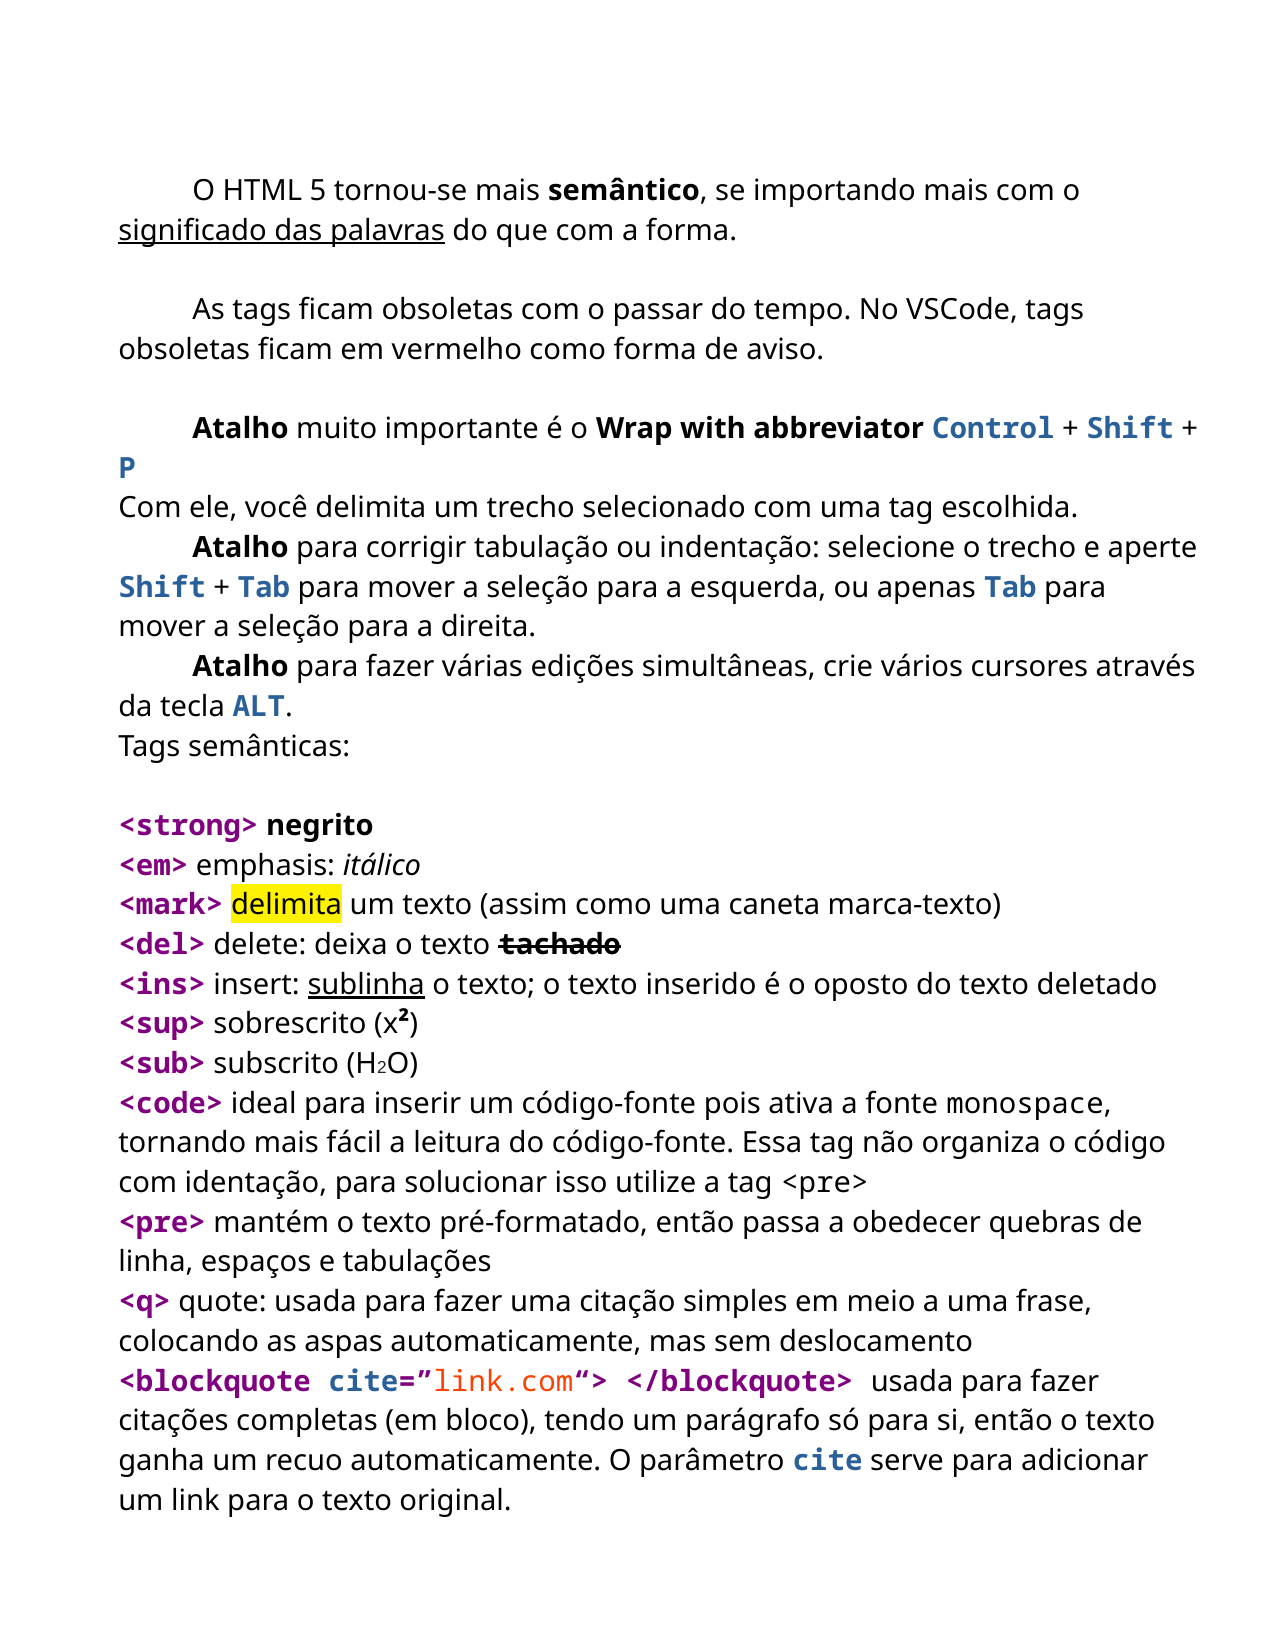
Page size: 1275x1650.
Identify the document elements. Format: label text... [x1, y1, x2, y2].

text <code> ideal para inserir um código-fonte pois ativa a fonte monospace, tornando mais fácil a leitura do código-fonte. Essa tag não organiza o código com identação, para solucionar isso utilize a tag <pre> [118, 1082, 1198, 1201]
text <ins> insert: sublinha o texto; o texto inserido é o oposto do texto deletado [118, 963, 1198, 1003]
text <del> delete: deixa o texto tachado [118, 923, 1198, 963]
text <blockquote cite=”link.com“> </blockquote> usada para fazer citações completas (em bloco), tendo um parágrafo só para si, então o texto ganha um recuo automaticamente. O parâmetro cite serve para adicionar um link para o texto original. [118, 1360, 1198, 1518]
text Tags semânticas: [118, 725, 1198, 764]
text <sub> subscrito (H2O) [118, 1042, 1198, 1082]
text <em> emphasis: itálico [118, 844, 1198, 883]
text <sup> sobrescrito (x²) [118, 1003, 1198, 1042]
text Atalho para corrigir tabulação ou indentação: selecione o trecho e aperte Shift + Tab para mover a seleção para a esquerda, ou apenas Tab para mover a seleção para a direita. [118, 526, 1198, 645]
text O HTML 5 tornou-se mais semântico, se importando mais com o significado das palavras do que com a forma. [118, 169, 1198, 248]
text <mark> delimita um texto (assim como uma caneta marca-texto) [118, 883, 1198, 923]
text Atalho muito importante é o Wrap with abbreviator Control + Shift + P Com ele, você delimita um trecho selecionado com uma tag escolhida. [118, 407, 1198, 526]
text <pre> mantém o texto pré-formatado, então passa a obedecer quebras de linha, espaços e tabulações [118, 1201, 1198, 1280]
text <strong> negrito [118, 804, 1198, 844]
text <q> quote: usada para fazer uma citação simples em meio a uma frase, colocando as aspas automaticamente, mas sem deslocamento [118, 1280, 1198, 1360]
text Atalho para fazer várias edições simultâneas, crie vários cursores através da tecla ALT. [118, 645, 1198, 725]
text As tags ficam obsoletas com o passar do tempo. No VSCode, tags obsoletas ficam em vermelho como forma de aviso. [118, 288, 1198, 368]
